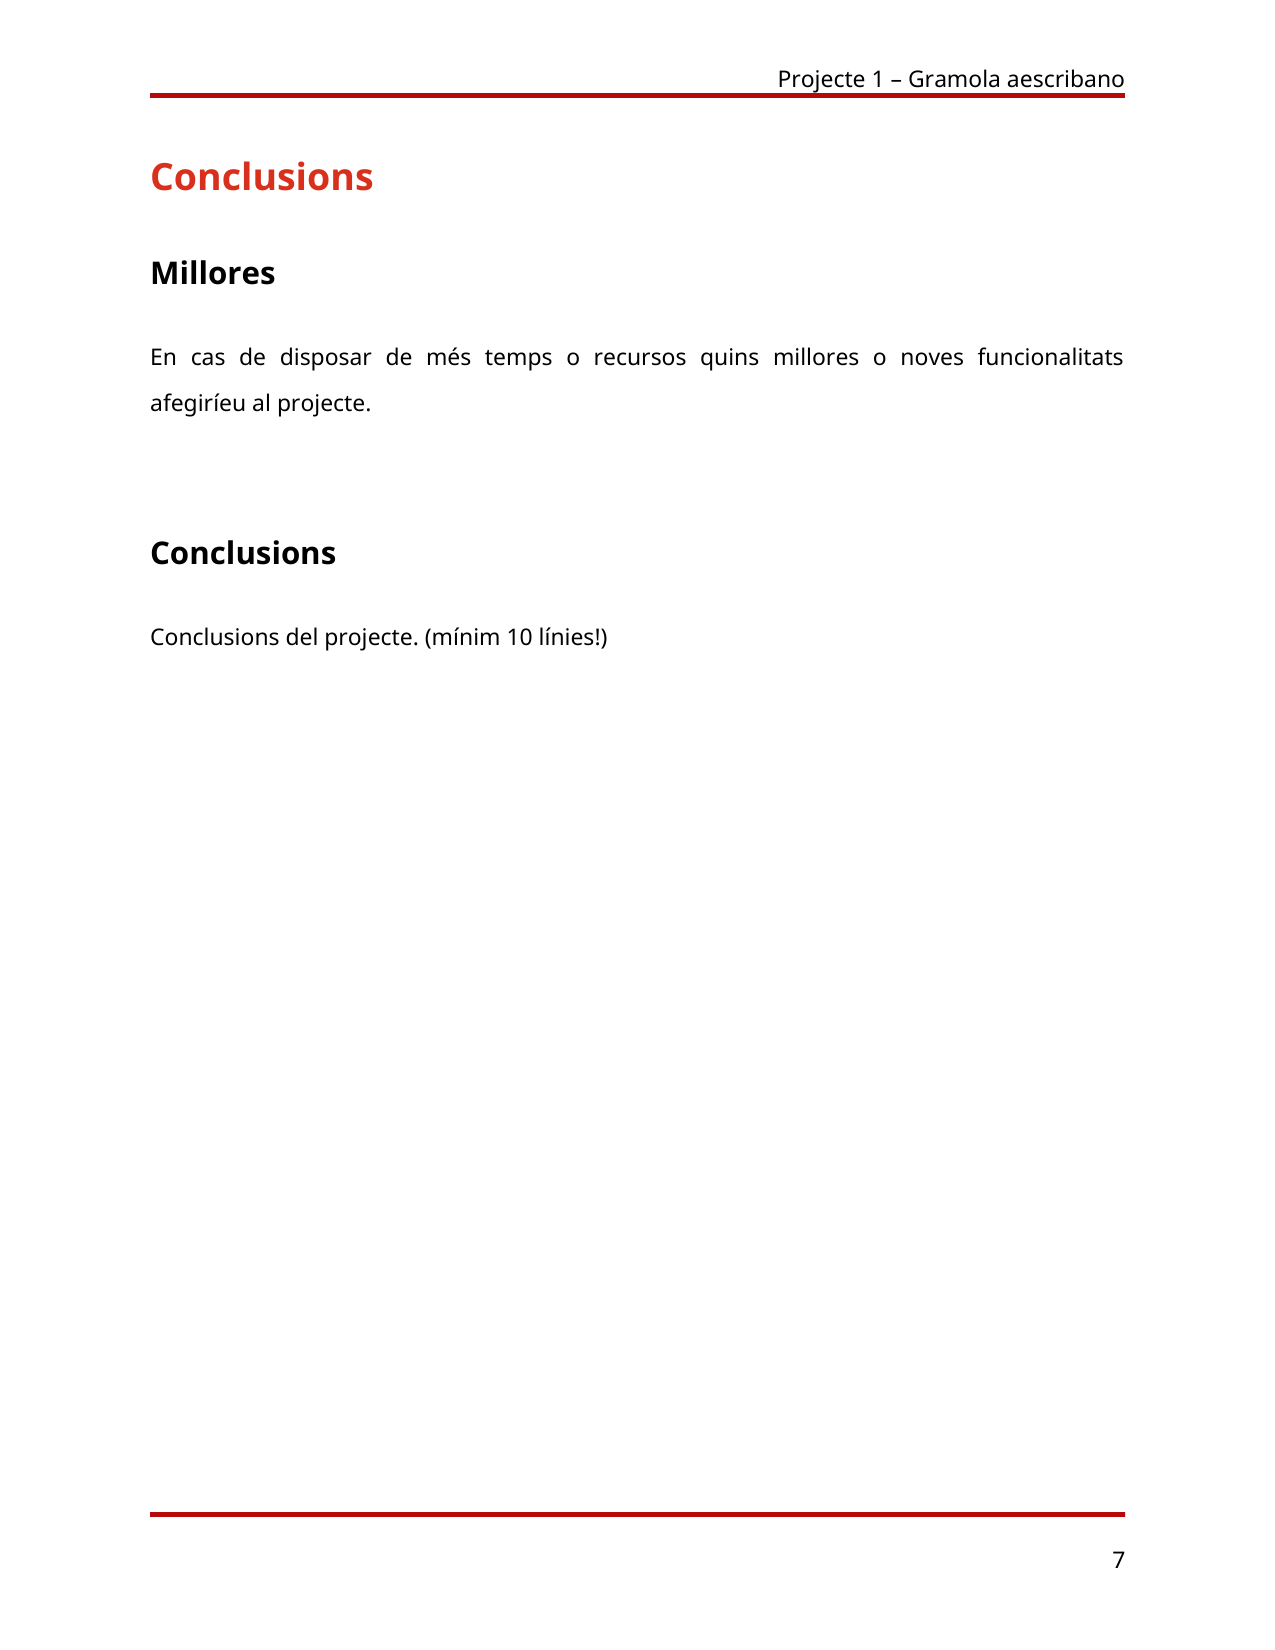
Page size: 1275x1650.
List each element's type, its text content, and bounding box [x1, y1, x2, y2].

subtitle Conclusions [150, 531, 939, 574]
text En cas de disposar de més temps o recursos quins millores o noves funcionalitats afegiríeu al projecte. [150, 341, 1125, 419]
picture [150, 93, 1125, 98]
text Conclusions del projecte. (mínim 10 línies!) [150, 621, 1125, 652]
picture [150, 1512, 1125, 1517]
subtitle Millores [150, 251, 939, 294]
subtitle Conclusions [150, 150, 1125, 201]
